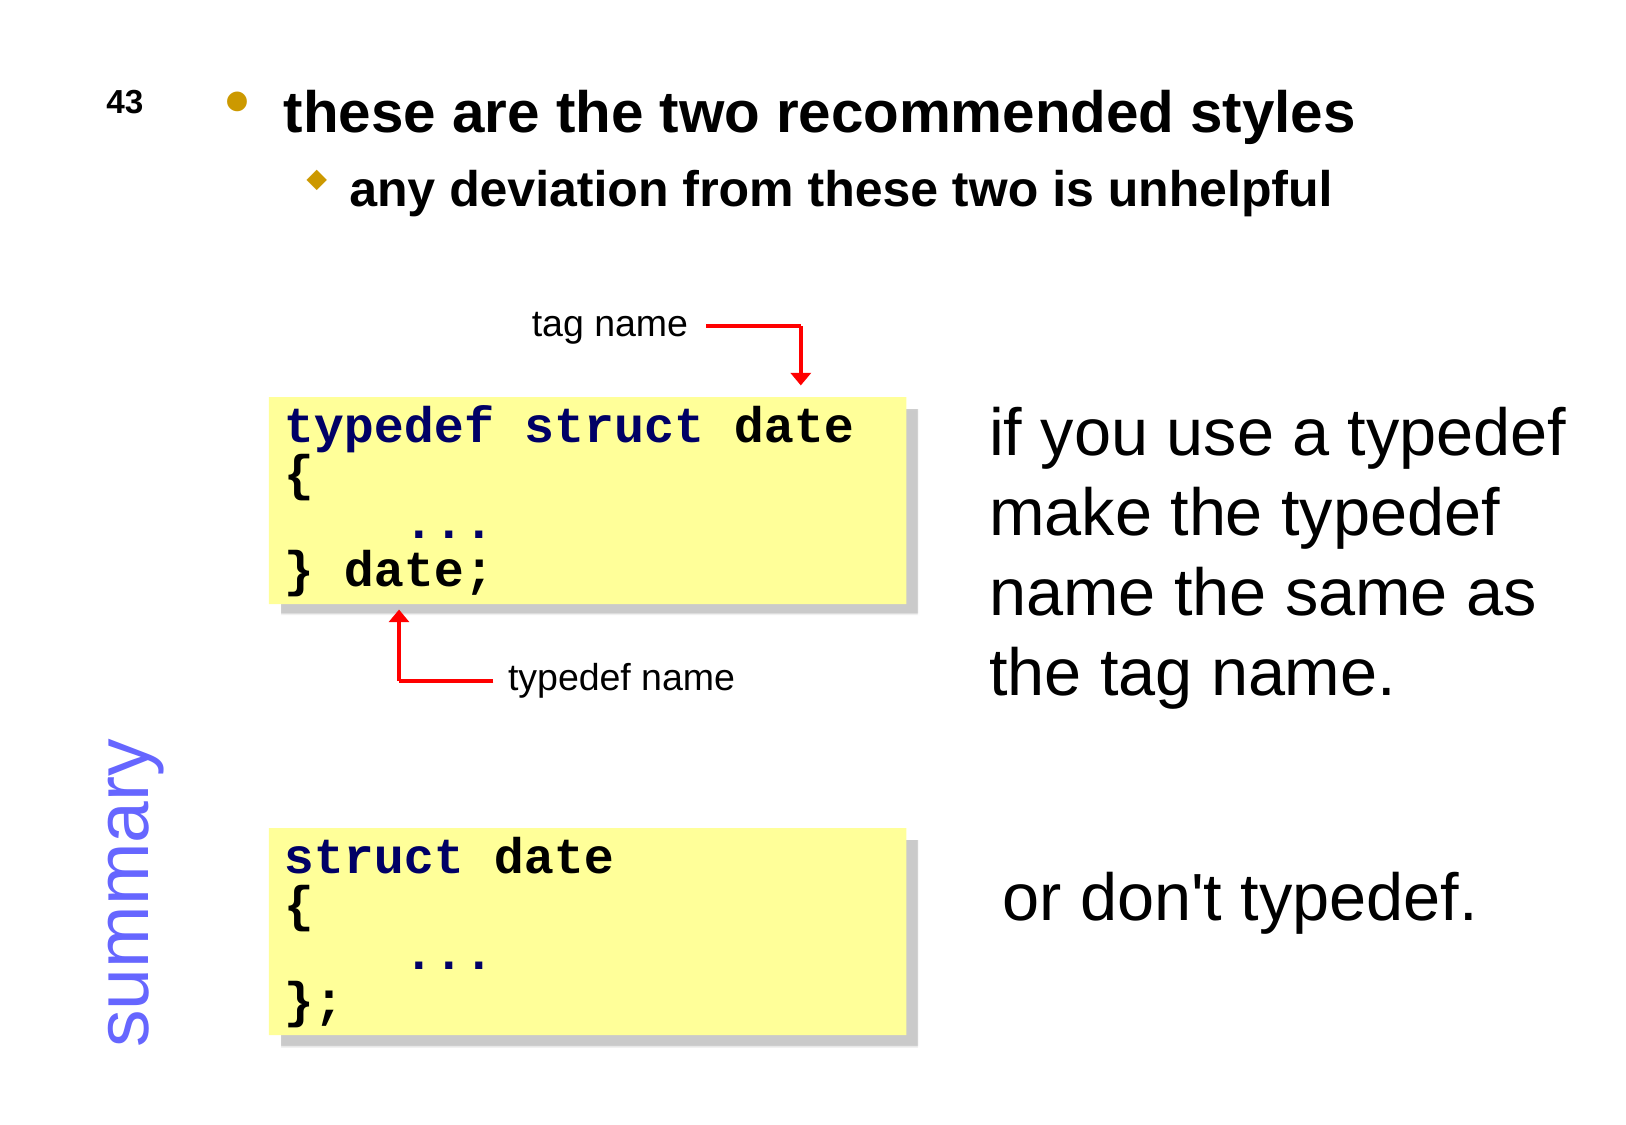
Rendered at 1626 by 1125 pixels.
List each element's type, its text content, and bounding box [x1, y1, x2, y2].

text_box tag name [517, 290, 1073, 352]
text_box struct date { ... }; [268, 828, 907, 1036]
text_box typedef struct date { ... } date; [268, 397, 907, 605]
text_box typedef name [493, 645, 789, 706]
title summary [50, 187, 188, 1063]
text_box or don't typedef. [987, 846, 1494, 942]
list these are the two recommended styles any deviation from these two is unhelpful [212, 66, 1625, 1067]
text_box if you use a typedef make the typedef name the same as the tag name. [974, 381, 1583, 717]
